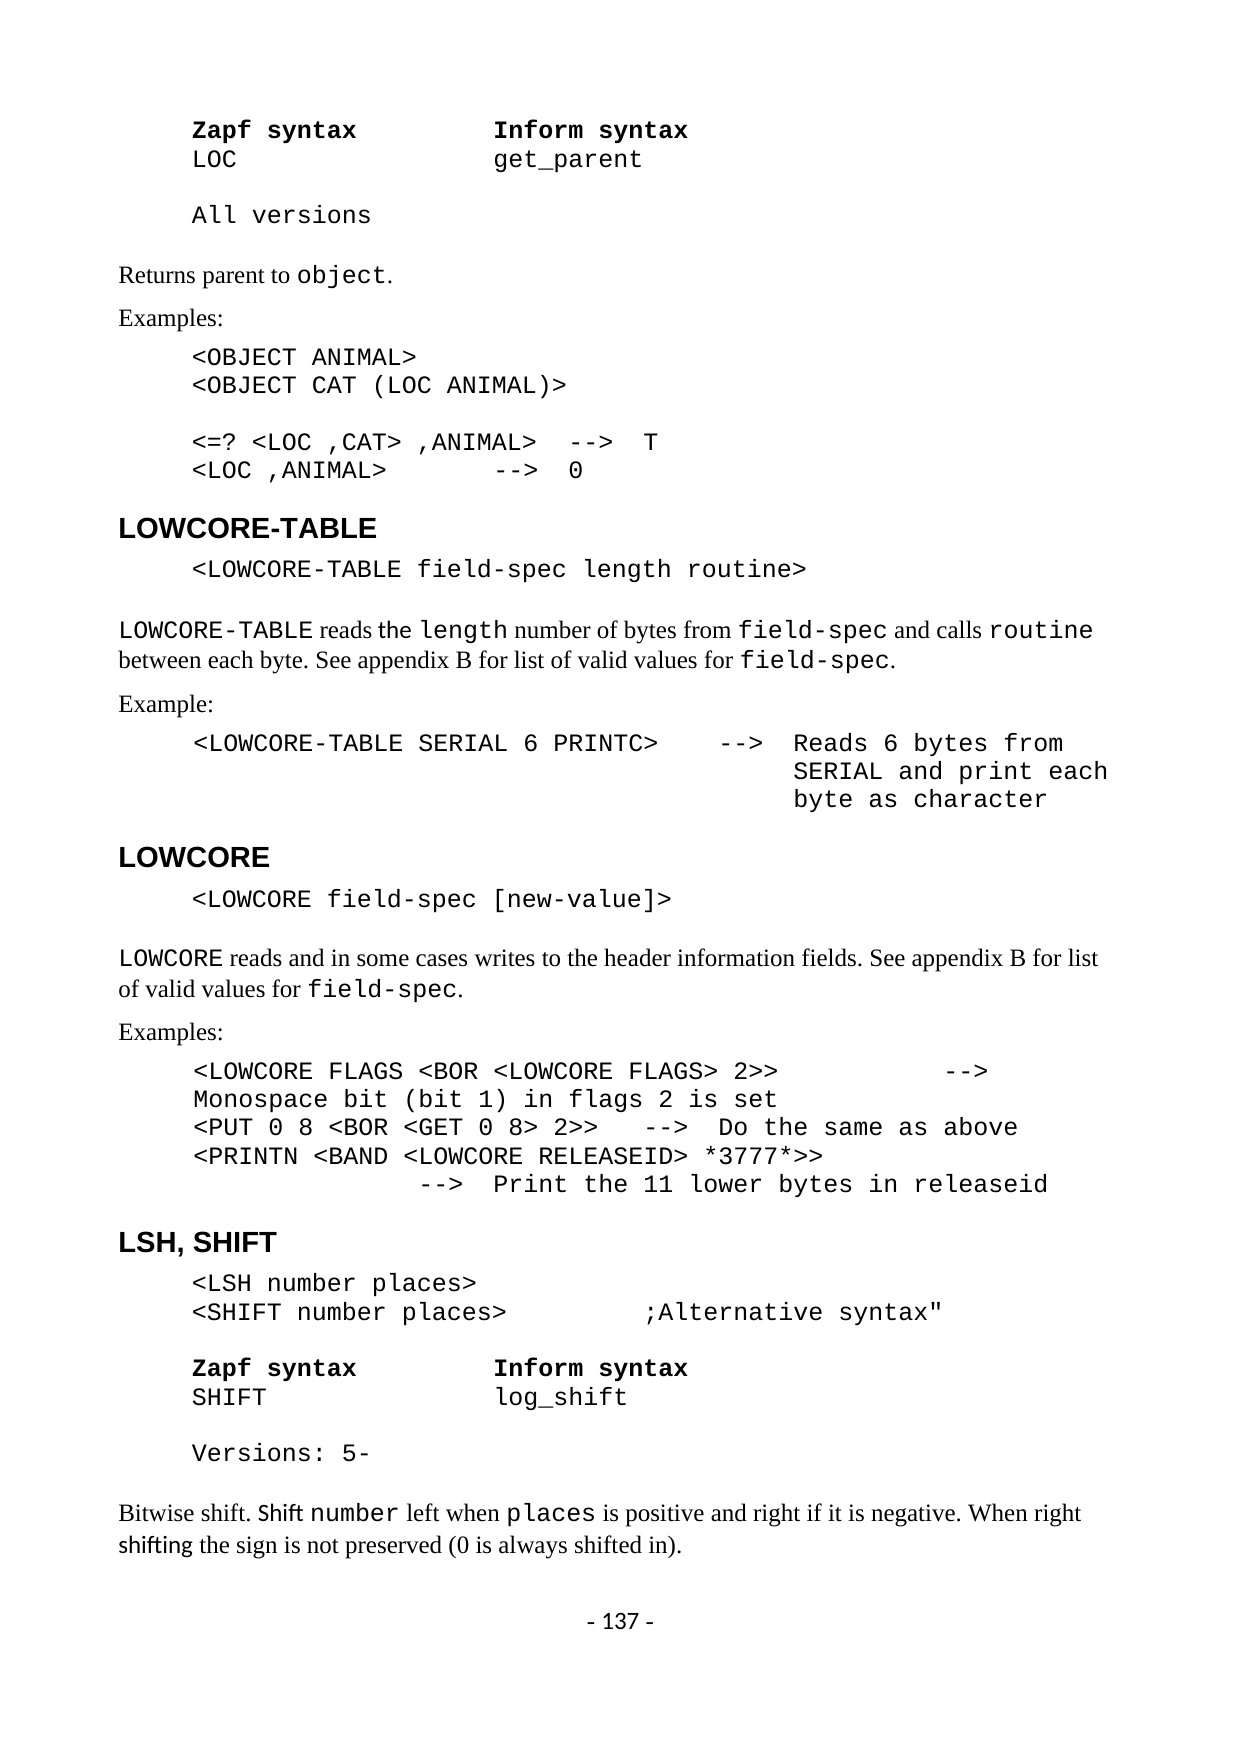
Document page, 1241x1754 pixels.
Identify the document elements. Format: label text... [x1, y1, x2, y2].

subtitle LOWCORE [43, 840, 1122, 874]
text Bitwise shift. Shift number left when places is positive and right if it is negative. When right shifting the sign is not preserved (0 is always shifted in). [118, 1498, 1122, 1560]
subtitle LOWCORE-TABLE [43, 511, 1122, 544]
text All versions [192, 203, 1122, 231]
text LOC get_parent [192, 146, 1122, 175]
text <LSH number places> <SHIFT number places> ;Alternative syntax" [192, 1271, 1122, 1328]
text <LOWCORE-TABLE SERIAL 6 PRINTC> --> Reads 6 bytes from SERIAL and print each byte as character [118, 730, 1122, 815]
text LOWCORE reads and in some cases writes to the header information fields. See appendix B for list of valid values for field-spec. [118, 943, 1122, 1004]
text Zapf syntax Inform syntax [192, 118, 1122, 146]
text <LOWCORE field-spec [new-value]> [192, 886, 1122, 914]
text Examples: [118, 1017, 1122, 1046]
text Versions: 5- [192, 1441, 1122, 1469]
text Examples: [118, 303, 1122, 332]
text <OBJECT ANIMAL> <OBJECT CAT (LOC ANIMAL)> <=? <LOC ,CAT> ,ANIMAL> --> T <LOC ,ANIMAL> --> 0 [192, 344, 1122, 486]
text <LOWCORE FLAGS <BOR <LOWCORE FLAGS> 2>> --> Monospace bit (bit 1) in flags 2 is set <PUT 0 8 <BOR <GET 0 8> 2>> --> Do the same as above <PRINTN <BAND <LOWCORE RELEASEID> *3777*>> --> Print the 11 lower bytes in releaseid [118, 1058, 1122, 1200]
subtitle LSH, SHIFT [43, 1225, 1122, 1258]
text SHIFT log_shift [192, 1384, 1122, 1413]
text LOWCORE-TABLE reads the length number of bytes from field-spec and calls routine between each byte. See appendix B for list of valid values for field-spec. [118, 614, 1122, 676]
text Zapf syntax Inform syntax [192, 1356, 1122, 1384]
text Example: [118, 689, 1122, 718]
text <LOWCORE-TABLE field-spec length routine> [192, 557, 1122, 585]
text Returns parent to object. [118, 260, 1122, 291]
